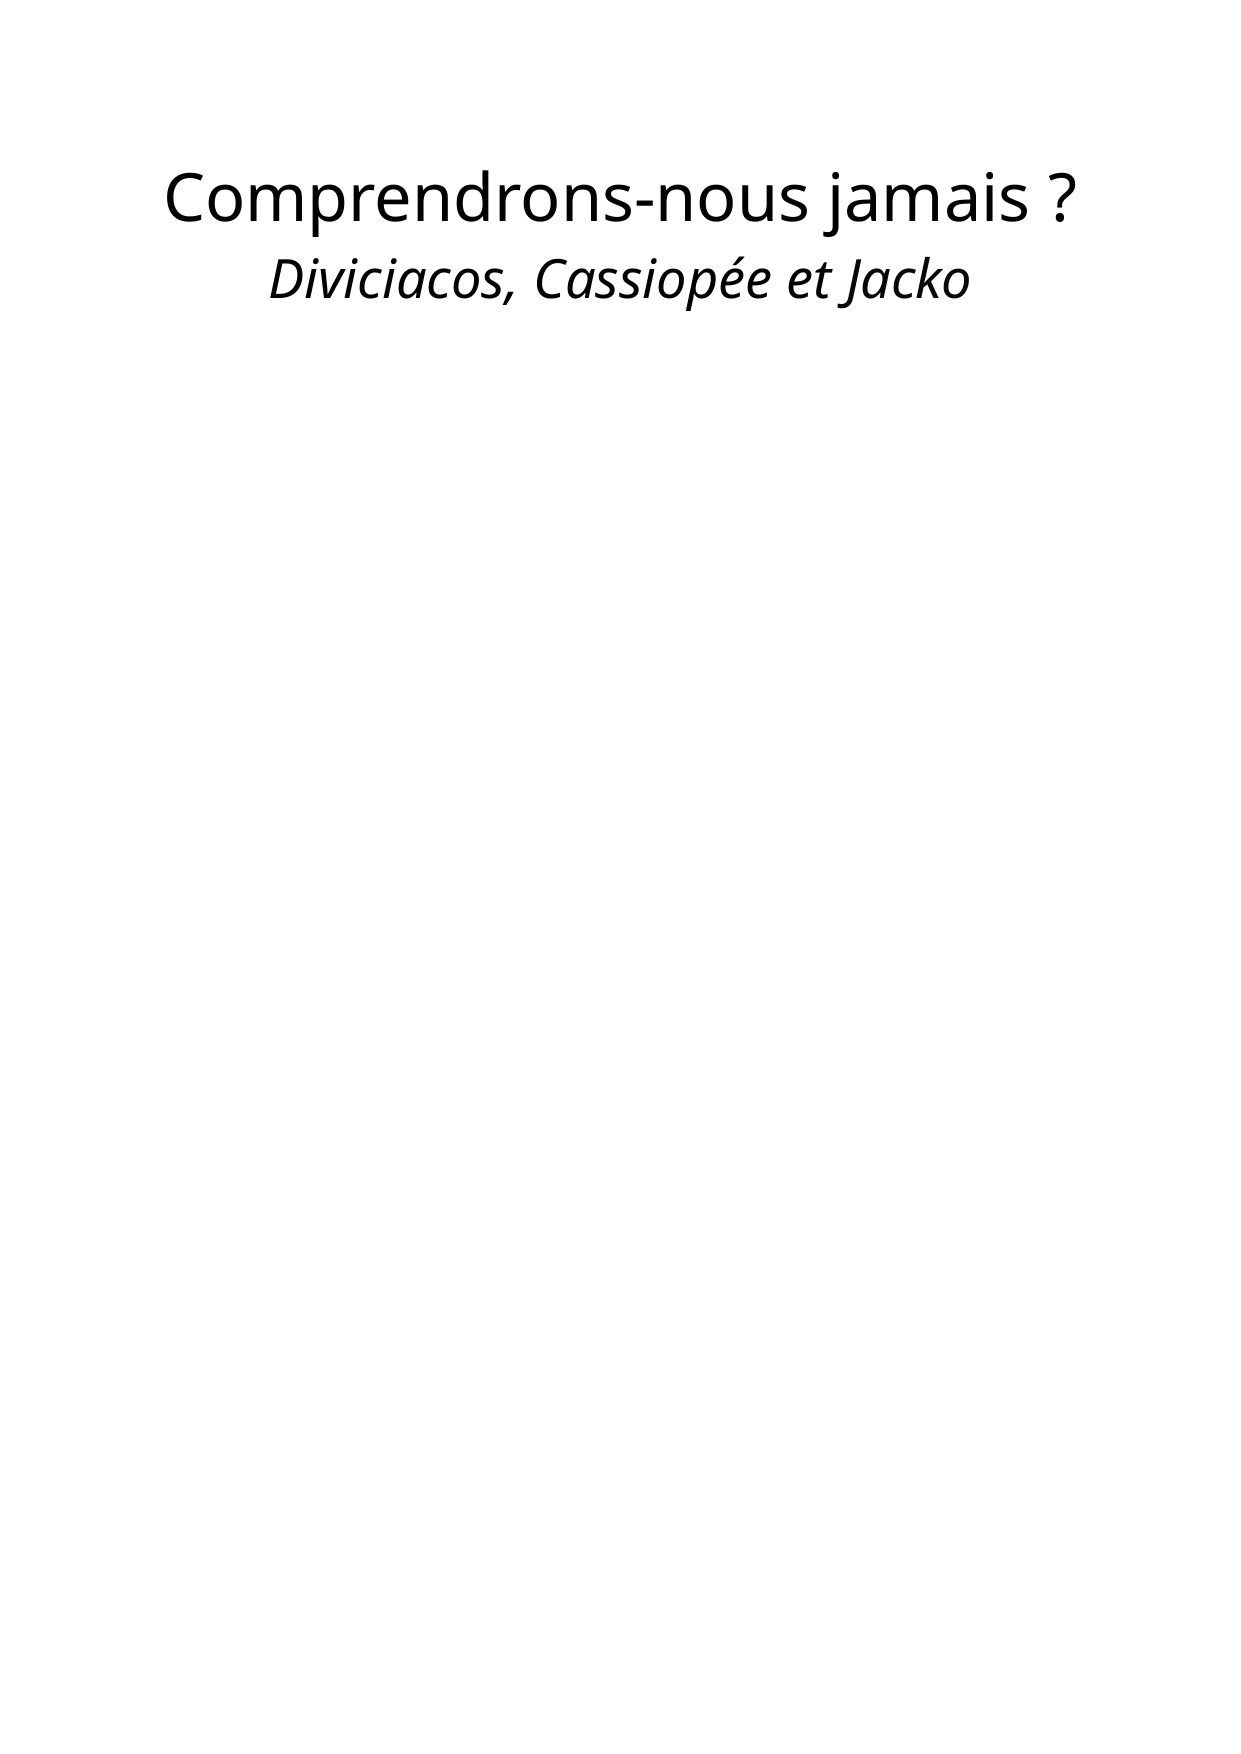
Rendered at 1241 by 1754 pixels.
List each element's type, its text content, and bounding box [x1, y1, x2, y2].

text Comprendrons-nous jamais ? [112, 150, 1128, 241]
text Diviciacos, Cassiopée et Jacko [112, 241, 1128, 314]
